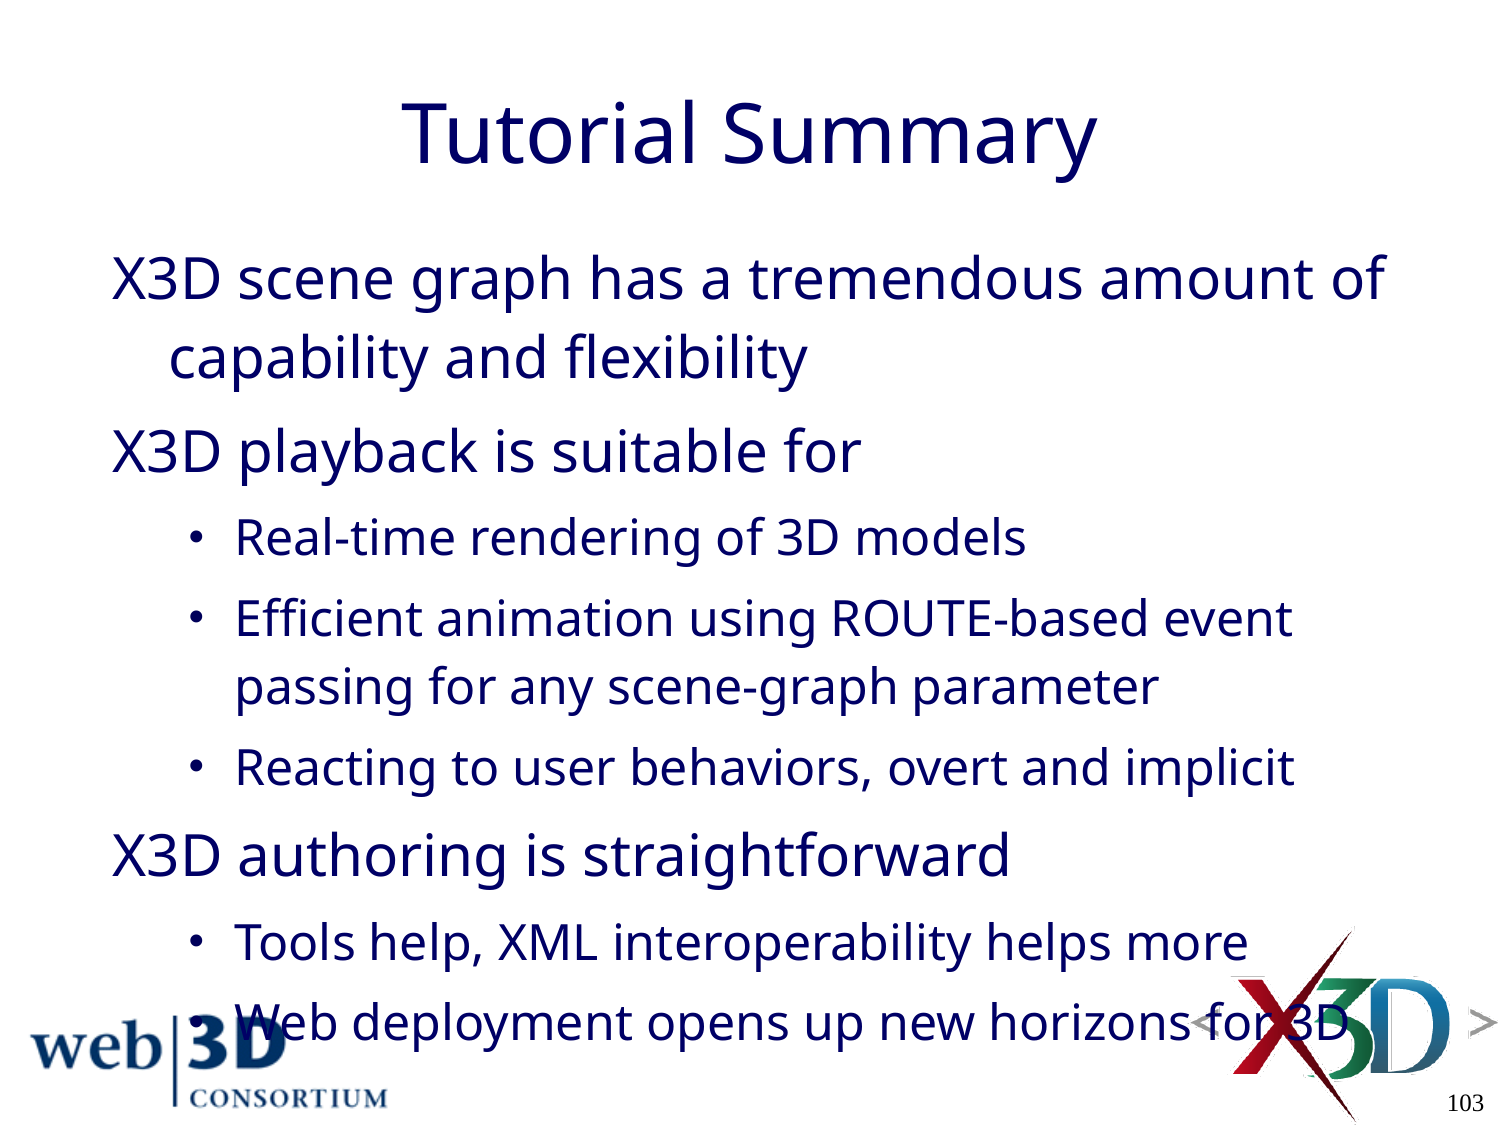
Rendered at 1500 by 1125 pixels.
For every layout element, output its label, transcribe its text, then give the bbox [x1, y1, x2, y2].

picture [12, 998, 413, 1118]
picture [1187, 926, 1500, 1125]
list X3D scene graph has a tremendous amount of capability and flexibility X3D playback is suitable for Real-time rendering of 3D models Efficient animation using ROUTE-based event passing for any scene-graph parameter Reacting to user behaviors, overt and implicit X3D authoring is straightforward Tools help, XML interoperability helps more Web deployment opens up new horizons for 3D [112, 237, 1388, 986]
title Tutorial Summary [112, 37, 1388, 226]
